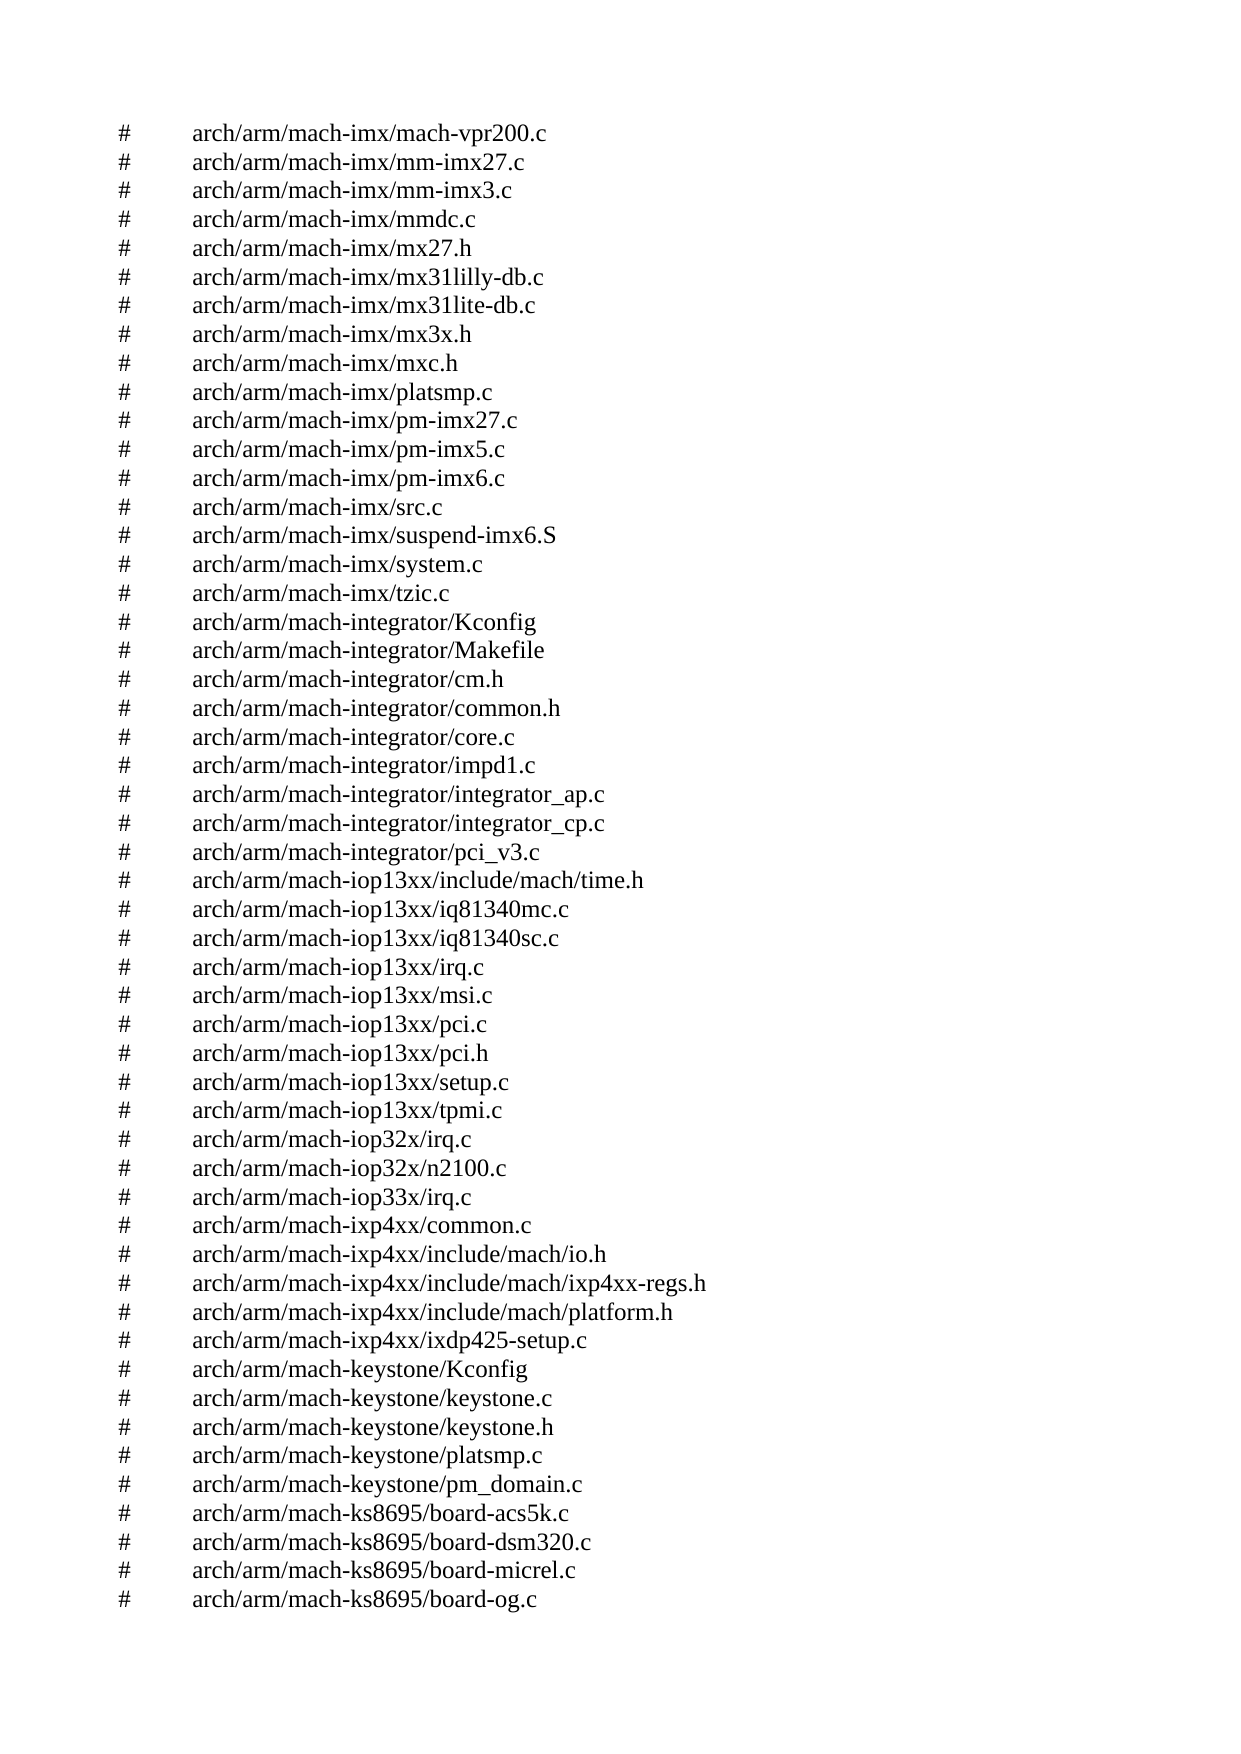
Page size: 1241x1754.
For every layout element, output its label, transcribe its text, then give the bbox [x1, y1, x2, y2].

text # arch/arm/mach-iop13xx/pci.h [118, 1038, 1122, 1067]
text # arch/arm/mach-integrator/cm.h [118, 664, 1122, 693]
text # arch/arm/mach-imx/mm-imx3.c [118, 176, 1122, 204]
text # arch/arm/mach-imx/mx3x.h [118, 319, 1122, 348]
text # arch/arm/mach-imx/mmdc.c [118, 204, 1122, 233]
text # arch/arm/mach-iop13xx/irq.c [118, 952, 1122, 981]
text # arch/arm/mach-imx/pm-imx6.c [118, 463, 1122, 492]
text # arch/arm/mach-iop13xx/setup.c [118, 1067, 1122, 1096]
text # arch/arm/mach-iop32x/irq.c [118, 1124, 1122, 1153]
text # arch/arm/mach-keystone/keystone.c [118, 1383, 1122, 1412]
text # arch/arm/mach-iop32x/n2100.c [118, 1153, 1122, 1182]
text # arch/arm/mach-iop13xx/pci.c [118, 1009, 1122, 1038]
text # arch/arm/mach-imx/tzic.c [118, 578, 1122, 607]
text # arch/arm/mach-keystone/keystone.h [118, 1412, 1122, 1441]
text # arch/arm/mach-iop33x/irq.c [118, 1182, 1122, 1211]
text # arch/arm/mach-imx/system.c [118, 549, 1122, 578]
text # arch/arm/mach-imx/mx31lilly-db.c [118, 262, 1122, 291]
text # arch/arm/mach-imx/pm-imx27.c [118, 406, 1122, 434]
text # arch/arm/mach-keystone/platsmp.c [118, 1441, 1122, 1469]
text # arch/arm/mach-imx/src.c [118, 492, 1122, 521]
text # arch/arm/mach-ixp4xx/common.c [118, 1211, 1122, 1239]
text # arch/arm/mach-keystone/pm_domain.c [118, 1469, 1122, 1498]
text # arch/arm/mach-ks8695/board-acs5k.c [118, 1498, 1122, 1527]
text # arch/arm/mach-ks8695/board-og.c [118, 1584, 1122, 1613]
text # arch/arm/mach-integrator/integrator_ap.c [118, 779, 1122, 808]
text # arch/arm/mach-integrator/core.c [118, 722, 1122, 751]
text # arch/arm/mach-iop13xx/iq81340sc.c [118, 923, 1122, 952]
text # arch/arm/mach-ixp4xx/ixdp425-setup.c [118, 1326, 1122, 1354]
text # arch/arm/mach-imx/mm-imx27.c [118, 147, 1122, 176]
text # arch/arm/mach-iop13xx/msi.c [118, 981, 1122, 1009]
text # arch/arm/mach-ixp4xx/include/mach/platform.h [118, 1297, 1122, 1326]
text # arch/arm/mach-iop13xx/iq81340mc.c [118, 894, 1122, 923]
text # arch/arm/mach-ks8695/board-dsm320.c [118, 1527, 1122, 1556]
text # arch/arm/mach-imx/pm-imx5.c [118, 434, 1122, 463]
text # arch/arm/mach-integrator/integrator_cp.c [118, 808, 1122, 837]
text # arch/arm/mach-imx/platsmp.c [118, 377, 1122, 406]
text # arch/arm/mach-imx/mx27.h [118, 233, 1122, 262]
text # arch/arm/mach-integrator/common.h [118, 693, 1122, 722]
text # arch/arm/mach-iop13xx/include/mach/time.h [118, 866, 1122, 894]
text # arch/arm/mach-integrator/impd1.c [118, 751, 1122, 779]
text # arch/arm/mach-keystone/Kconfig [118, 1354, 1122, 1383]
text # arch/arm/mach-ixp4xx/include/mach/io.h [118, 1239, 1122, 1268]
text # arch/arm/mach-imx/mx31lite-db.c [118, 291, 1122, 319]
text # arch/arm/mach-integrator/pci_v3.c [118, 837, 1122, 866]
text # arch/arm/mach-ks8695/board-micrel.c [118, 1556, 1122, 1584]
text # arch/arm/mach-integrator/Kconfig [118, 607, 1122, 636]
text # arch/arm/mach-imx/suspend-imx6.S [118, 521, 1122, 549]
text # arch/arm/mach-integrator/Makefile [118, 636, 1122, 664]
text # arch/arm/mach-imx/mach-vpr200.c [118, 118, 1122, 147]
text # arch/arm/mach-iop13xx/tpmi.c [118, 1096, 1122, 1124]
text # arch/arm/mach-ixp4xx/include/mach/ixp4xx-regs.h [118, 1268, 1122, 1297]
text # arch/arm/mach-imx/mxc.h [118, 348, 1122, 377]
